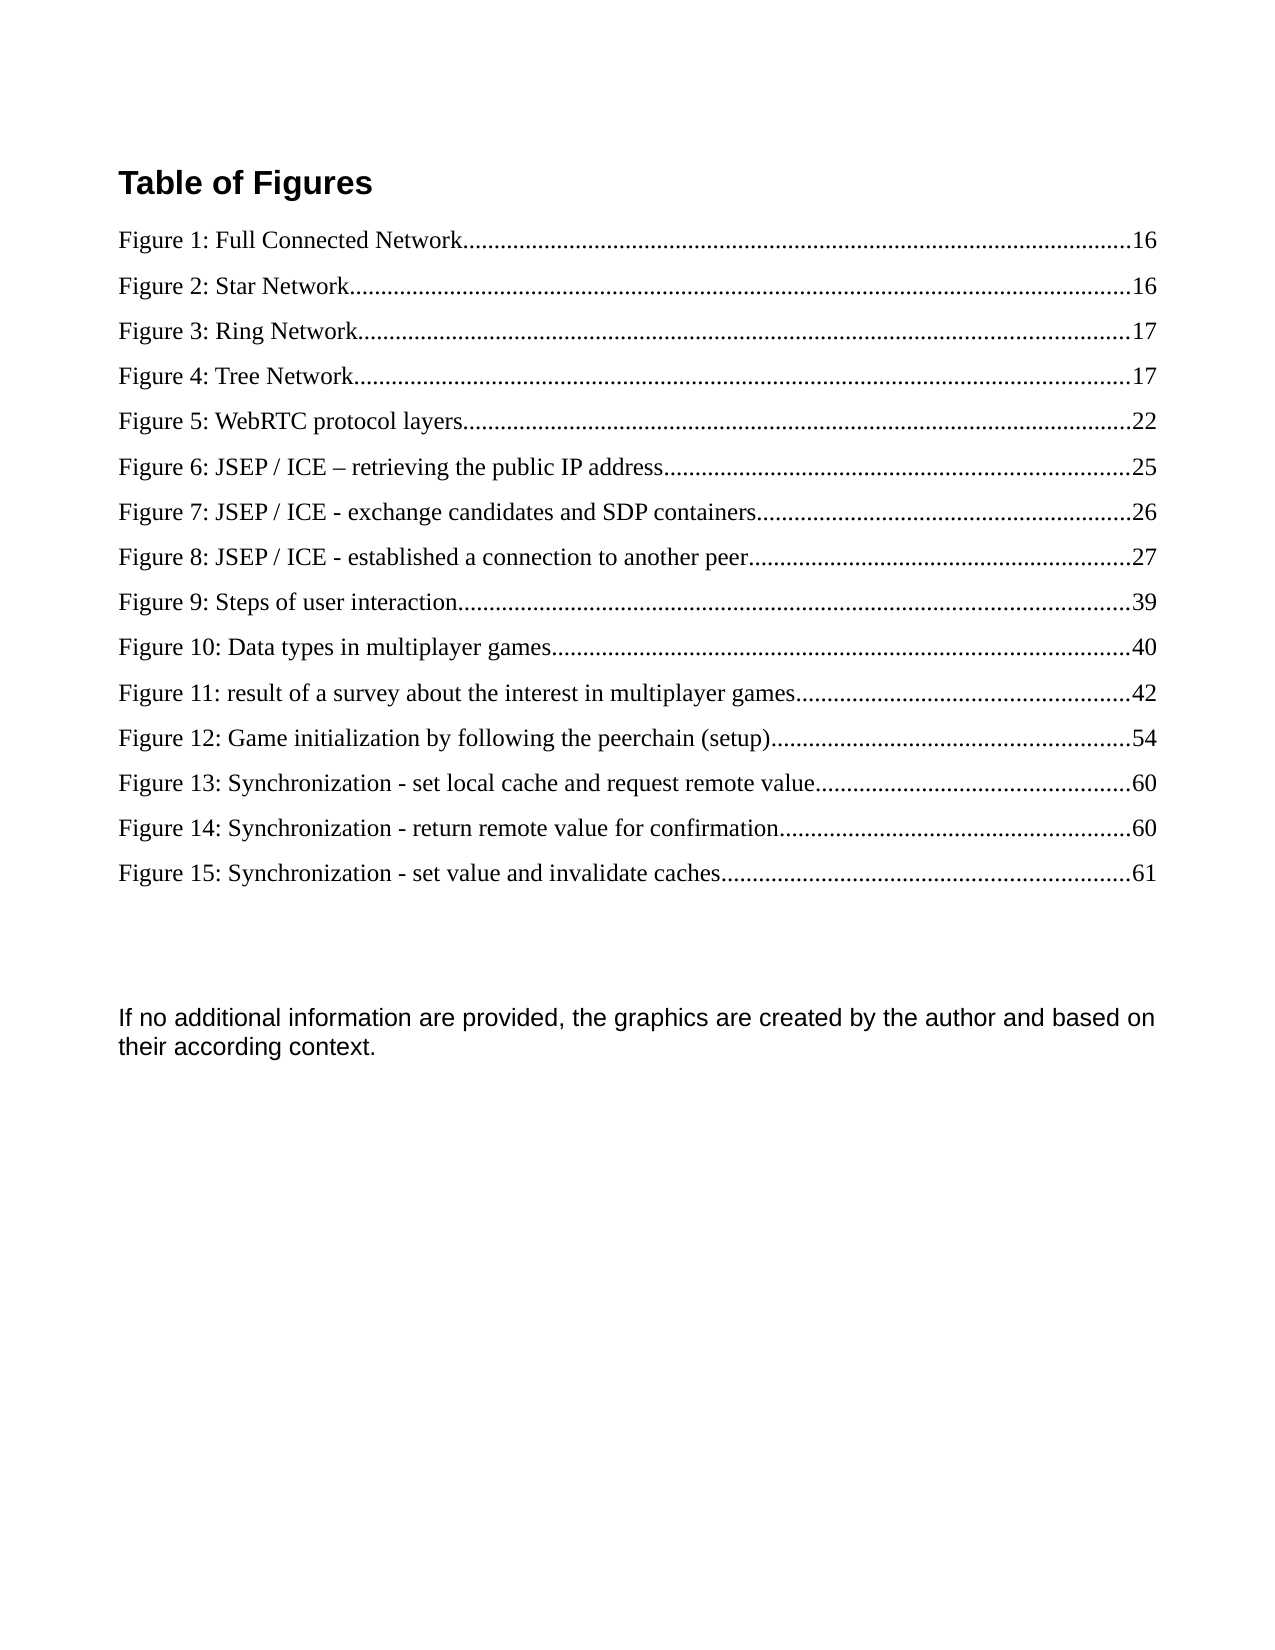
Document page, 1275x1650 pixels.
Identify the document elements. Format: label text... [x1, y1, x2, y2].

text Figure 1: Full Connected Network 16 [118, 226, 1157, 254]
text Figure 4: Tree Network 17 [118, 361, 1157, 390]
text Figure 3: Ring Network 17 [118, 316, 1157, 345]
text Figure 14: Synchronization - return remote value for confirmation 60 [118, 813, 1157, 842]
text Figure 8: JSEP / ICE - established a connection to another peer 27 [118, 542, 1157, 571]
text Figure 6: JSEP / ICE – retrieving the public IP address 25 [118, 452, 1157, 480]
text Figure 13: Synchronization - set local cache and request remote value 60 [118, 768, 1157, 797]
text Figure 5: WebRTC protocol layers 22 [118, 406, 1157, 435]
text Figure 7: JSEP / ICE - exchange candidates and SDP containers 26 [118, 497, 1157, 526]
text Figure 11: result of a survey about the interest in multiplayer games 42 [118, 678, 1157, 706]
text If no additional information are provided, the graphics are created by the author and based on their according context. [118, 1003, 1157, 1061]
text Figure 9: Steps of user interaction 39 [118, 587, 1157, 616]
text Figure 2: Star Network 16 [118, 271, 1157, 299]
subtitle Table of Figures [118, 163, 1157, 202]
text Figure 12: Game initialization by following the peerchain (setup) 54 [118, 723, 1157, 752]
text Figure 15: Synchronization - set value and invalidate caches 61 [118, 858, 1157, 887]
text Figure 10: Data types in multiplayer games 40 [118, 632, 1157, 661]
